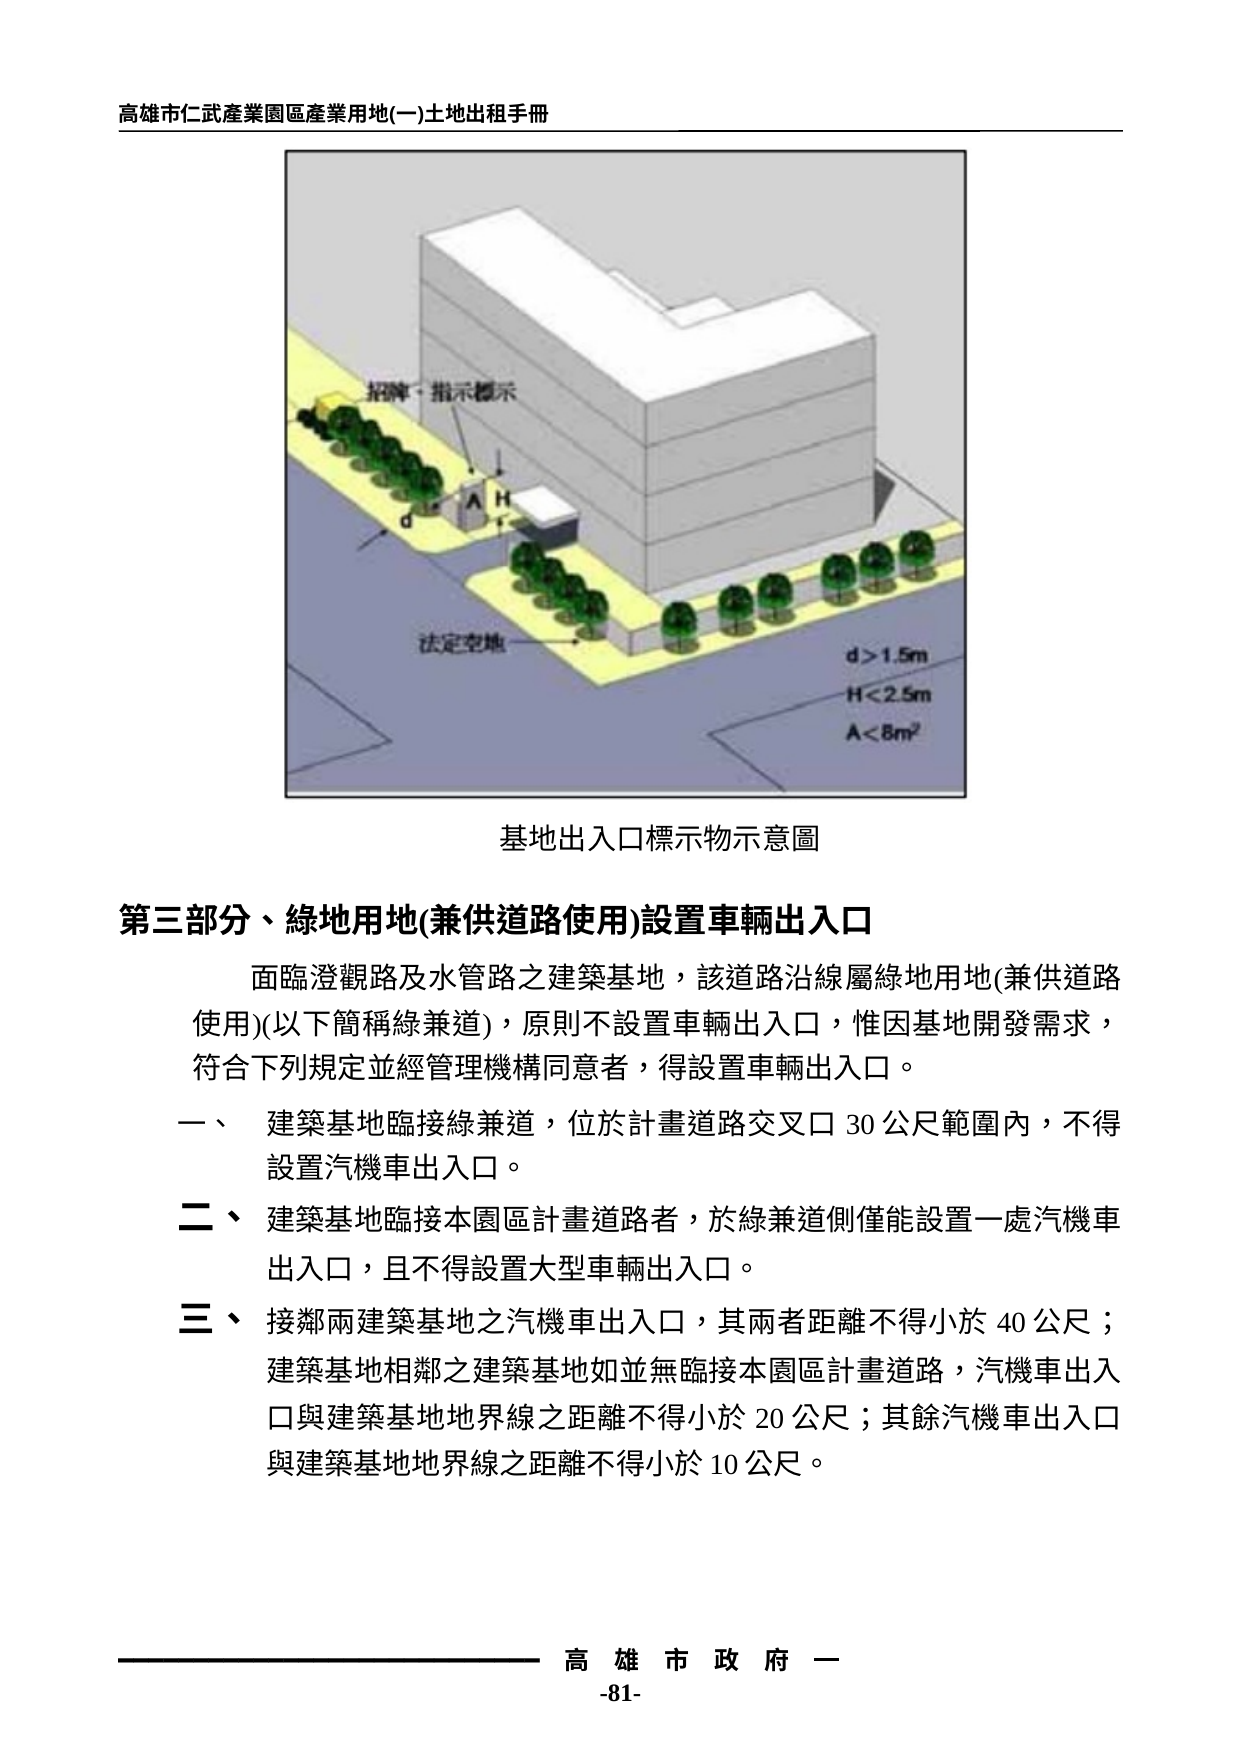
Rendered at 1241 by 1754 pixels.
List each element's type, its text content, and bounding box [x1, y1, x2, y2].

picture [280, 147, 975, 803]
subtitle 建築基地臨接本園區計畫道路者，於綠兼道側僅能設置一處汽機車出入口，且不得設置大型車輛出入口。 [177, 1191, 1122, 1288]
subtitle 基地出入口標示物示意圖 [168, 815, 1122, 858]
subtitle 建築基地臨接綠兼道，位於計畫道路交叉口30公尺範圍內，不得設置汽機車出入口。 [177, 1103, 1122, 1187]
text 第三部分、綠地用地(兼供道路使用)設置車輛出入口 [118, 896, 1122, 942]
subtitle 接鄰兩建築基地之汽機車出入口，其兩者距離不得小於40公尺；建築基地相鄰之建築基地如並無臨接本園區計畫道路，汽機車出入口與建築基地地界線之距離不得小於20公尺；其餘汽機車出入口與建築基地地界線之距離不得小於10公尺。 [177, 1292, 1122, 1483]
subtitle 面臨澄觀路及水管路之建築基地，該道路沿線屬綠地用地(兼供道路使用)(以下簡稱綠兼道)，原則不設置車輛出入口，惟因基地開發需求，符合下列規定並經管理機構同意者，得設置車輛出入口。 [192, 954, 1122, 1087]
